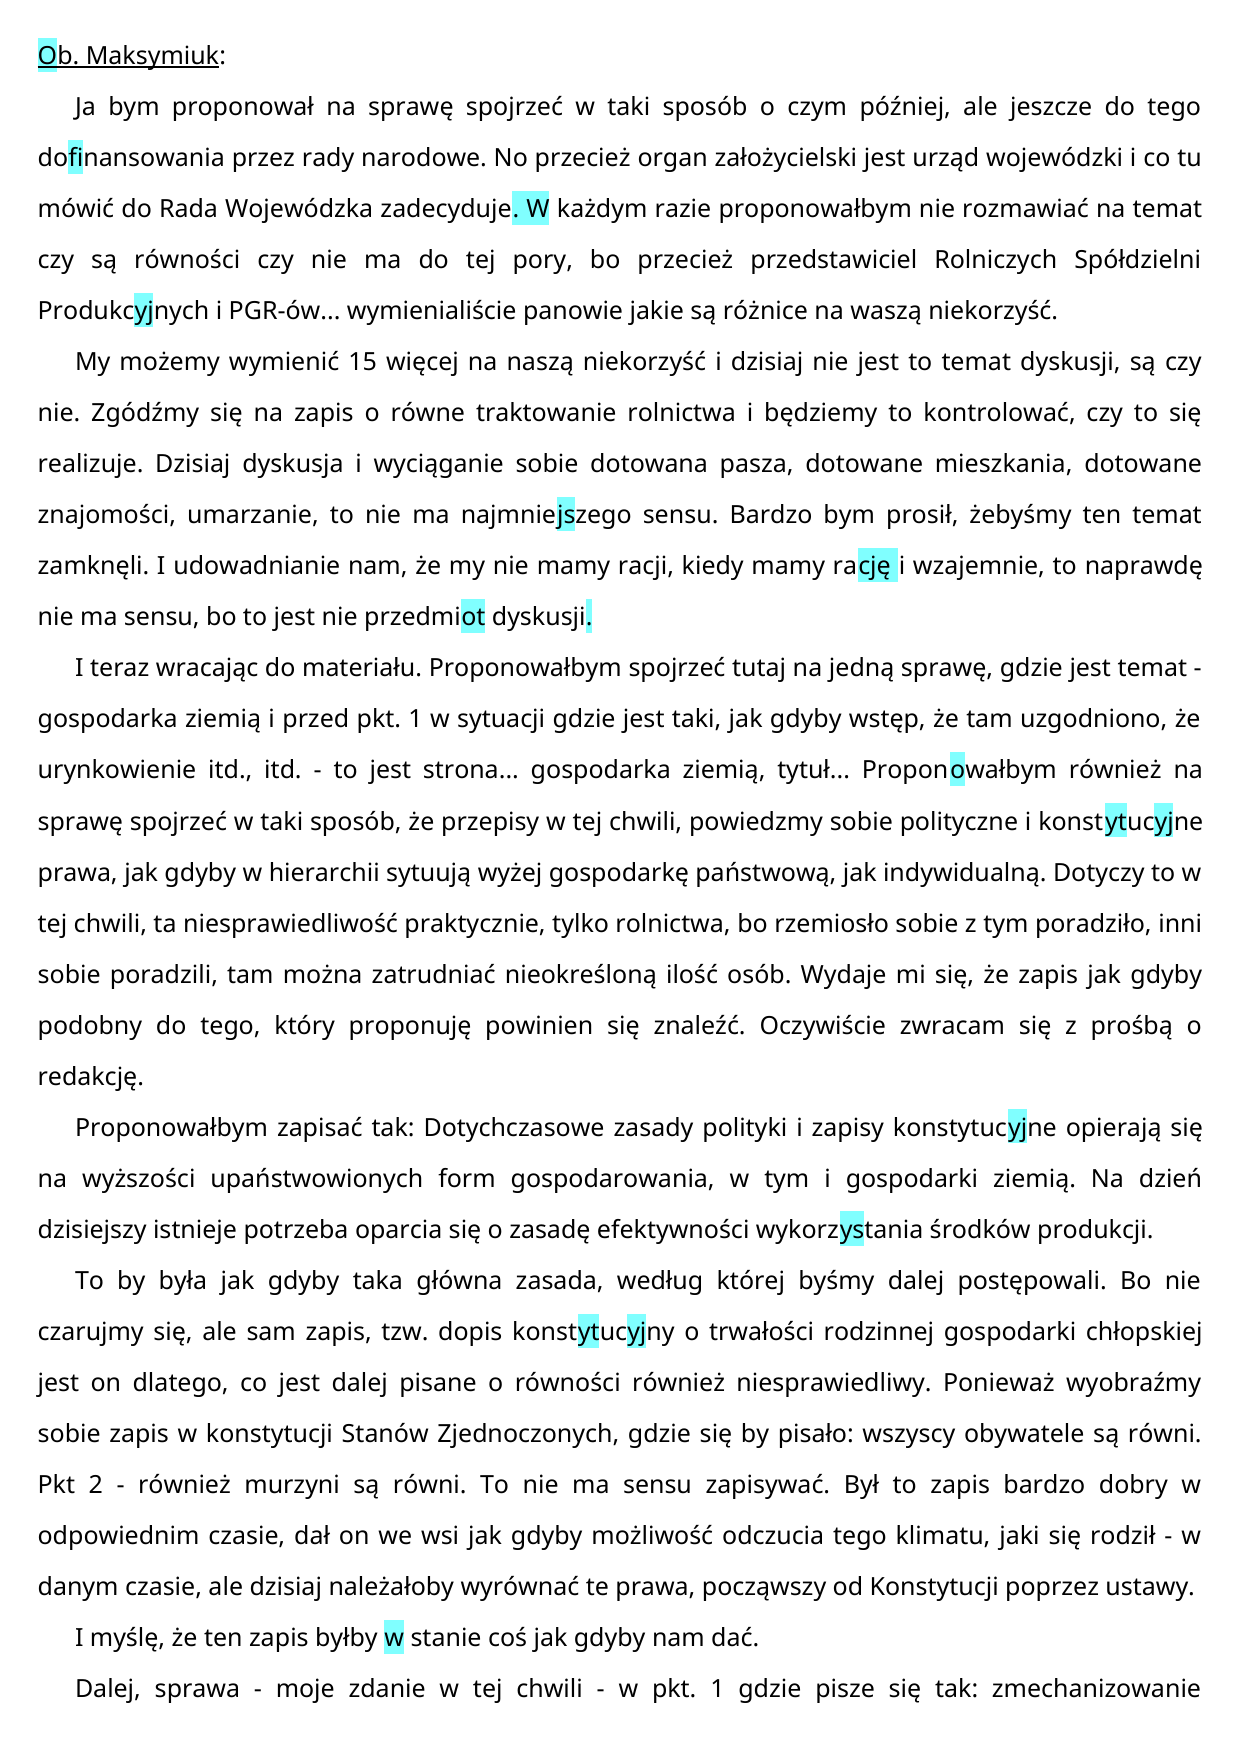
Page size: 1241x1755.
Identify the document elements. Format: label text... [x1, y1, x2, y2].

text I myślę, że ten zapis byłby w stanie coś jak gdyby nam dać. [37, 1620, 1203, 1654]
text My możemy wymienić 15 więcej na naszą niekorzyść i dzisiaj nie jest to temat dyskusji, są czy nie. Zgódźmy się na zapis o równe traktowanie rolnictwa i będziemy to kontrolować, czy to się realizuje. Dzisiaj dyskusja i wyciąganie sobie dotowana pasza, dotowane mieszkania, dotowane znajomości, umarzanie, to nie ma najmniejszego sensu. Bardzo bym prosił, żebyśmy ten temat zamknęli. I udowadnianie nam, że my nie mamy racji, kiedy mamy rację i wzajemnie, to naprawdę nie ma sensu, bo to jest nie przedmiot dyskusji. [37, 344, 1203, 633]
text Dalej, sprawa - moje zdanie w tej chwili - w pkt. 1 gdzie pisze się tak: zmechanizowanie [37, 1671, 1203, 1705]
text Ja bym proponował na sprawę spojrzeć w taki sposób o czym później, ale jeszcze do tego dofinansowania przez rady narodowe. No przecież organ założycielski jest urząd wojewódzki i co tu mówić do Rada Wojewódzka zadecyduje. W każdym razie proponowałbym nie rozmawiać na temat czy są równości czy nie ma do tej pory, bo przecież przedstawiciel Rolniczych Spółdzielni Produkcyjnych i PGR-ów... wymienialiście panowie jakie są różnice na waszą niekorzyść. [37, 88, 1203, 327]
text I teraz wracając do materiału. Proponowałbym spojrzeć tutaj na jedną sprawę, gdzie jest temat - gospodarka ziemią i przed pkt. 1 w sytuacji gdzie jest taki, jak gdyby wstęp, że tam uzgodniono, że urynkowienie itd., itd. - to jest strona... gospodarka ziemią, tytuł... Proponowałbym również na sprawę spojrzeć w taki sposób, że przepisy w tej chwili, powiedzmy sobie polityczne i konstytucyjne prawa, jak gdyby w hierarchii sytuują wyżej gospodarkę państwową, jak indywidualną. Dotyczy to w tej chwili, ta niesprawiedliwość praktycznie, tylko rolnictwa, bo rzemiosło sobie z tym poradziło, inni sobie poradzili, tam można zatrudniać nieokreśloną ilość osób. Wydaje mi się, że zapis jak gdyby podobny do tego, który proponuję powinien się znaleźć. Oczywiście zwracam się z prośbą o redakcję. [37, 650, 1203, 1092]
text Ob. Maksymiuk: [37, 37, 1203, 72]
text To by była jak gdyby taka główna zasada, według której byśmy dalej postępowali. Bo nie czarujmy się, ale sam zapis, tzw. dopis konstytucyjny o trwałości rodzinnej gospodarki chłopskiej jest on dlatego, co jest dalej pisane o równości również niesprawiedliwy. Ponieważ wyobraźmy sobie zapis w konstytucji Stanów Zjednoczonych, gdzie się by pisało: wszyscy obywatele są równi. Pkt 2 - również murzyni są równi. To nie ma sensu zapisywać. Był to zapis bardzo dobry w odpowiednim czasie, dał on we wsi jak gdyby możliwość odczucia tego klimatu, jaki się rodził - w danym czasie, ale dzisiaj należałoby wyrównać te prawa, począwszy od Konstytucji poprzez ustawy. [37, 1262, 1203, 1603]
text Proponowałbym zapisać tak: Dotychczasowe zasady polityki i zapisy konstytucyjne opierają się na wyższości upaństwowionych form gospodarowania, w tym i gospodarki ziemią. Na dzień dzisiejszy istnieje potrzeba oparcia się o zasadę efektywności wykorzystania środków produkcji. [37, 1109, 1203, 1246]
